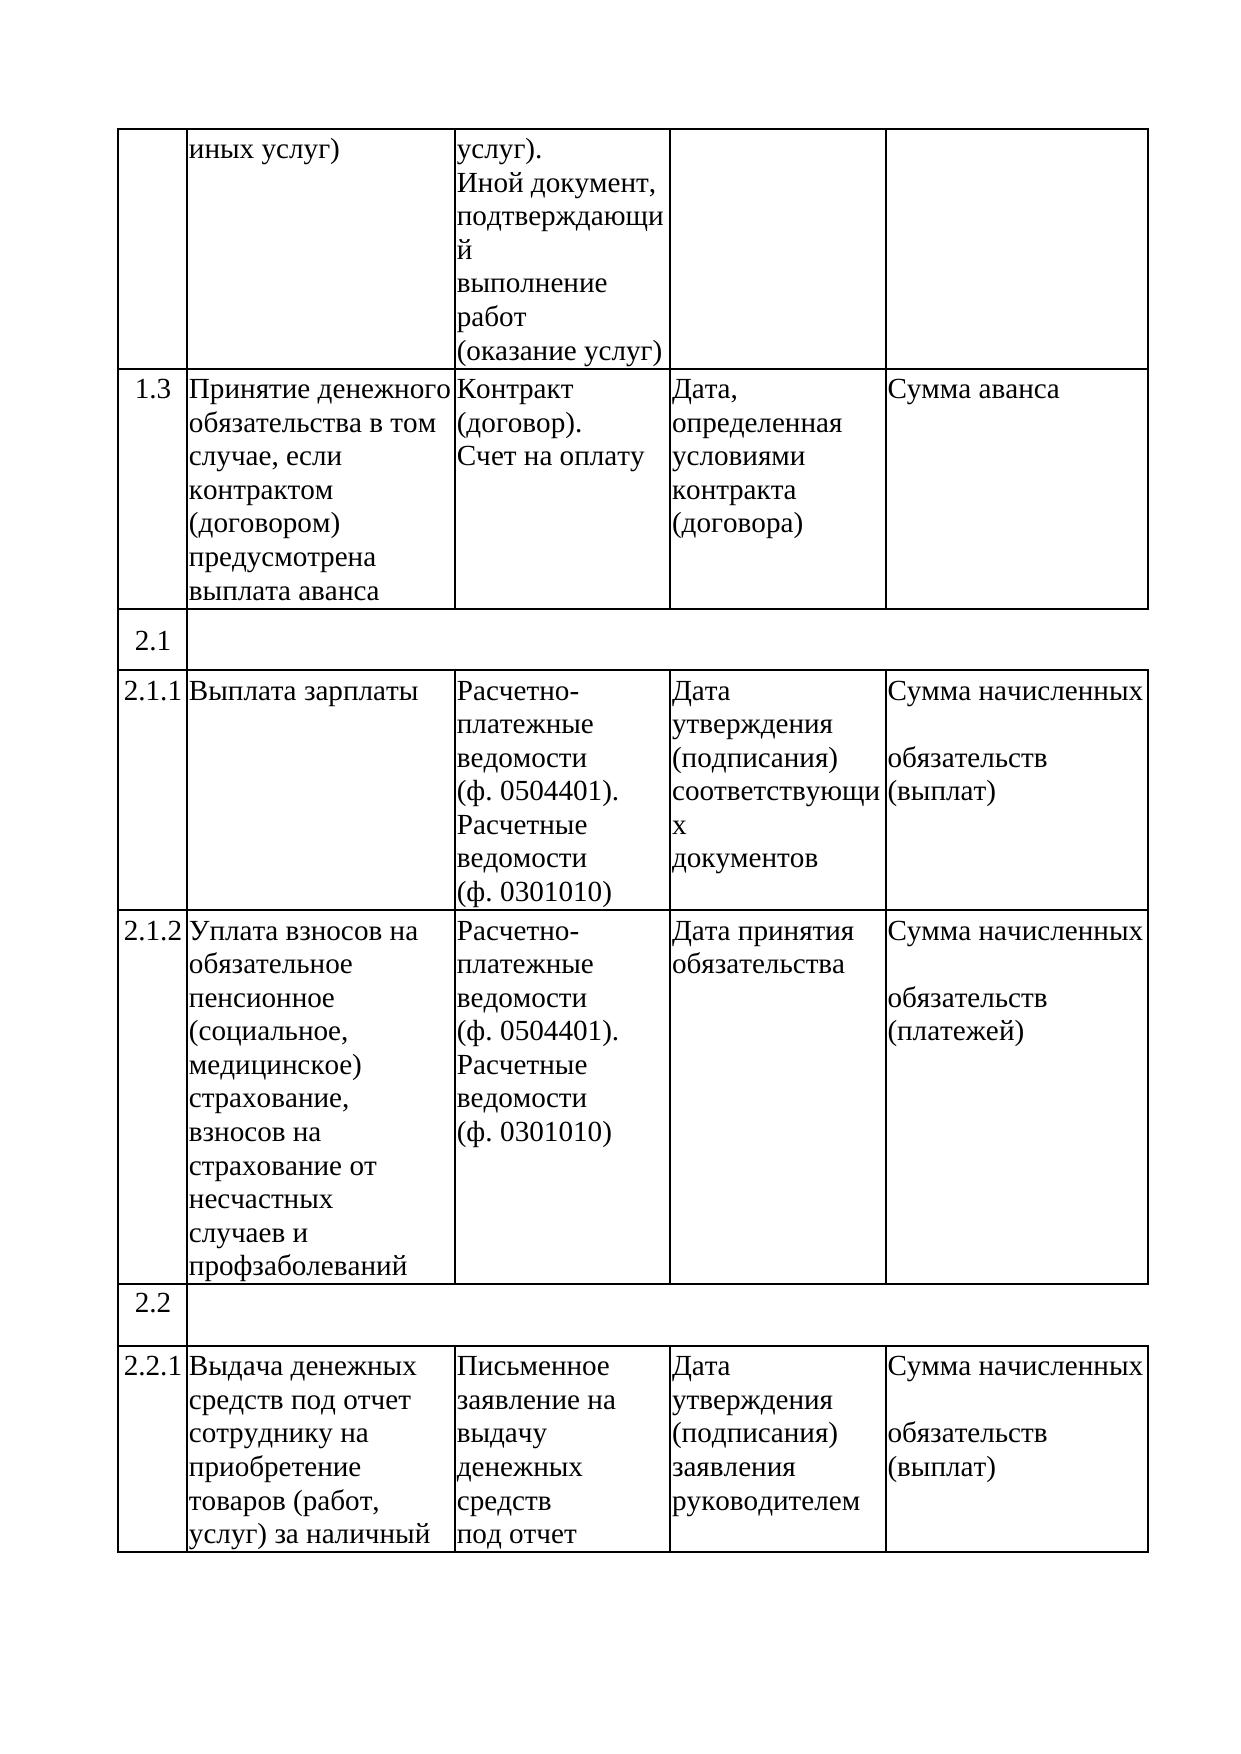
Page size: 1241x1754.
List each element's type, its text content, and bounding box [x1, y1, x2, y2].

table_cell Сумма начисленных обязательств (выплат) [887, 1347, 1147, 1551]
table_cell Сумма аванса [887, 370, 1147, 608]
table_cell Принятие денежного обязательства в том случае, если контрактом (договором) предусмотрена выплата аванса [188, 370, 454, 608]
table_cell 2.1.2 [119, 911, 186, 1283]
table_cell [188, 1285, 1103, 1345]
table_cell Сумма начисленных обязательств (выплат) [887, 671, 1147, 909]
table_cell [119, 130, 186, 368]
table_cell Дата принятия обязательства [671, 911, 885, 1283]
table_cell 2.2.1 [119, 1347, 186, 1551]
table_cell [1111, 610, 1115, 669]
table_cell [1115, 610, 1122, 669]
table_cell Выдача денежных средств под отчет сотруднику на приобретение товаров (работ, услуг) за наличный [188, 1347, 454, 1551]
table_cell [1122, 610, 1128, 669]
table_cell Выплата зарплаты [188, 671, 454, 909]
table_cell Уплата взносов на обязательное пенсионное (социальное, медицинское) страхование, взносов на страхование от несчастных случаев и профзаболеваний [188, 911, 454, 1283]
table_cell [1122, 1285, 1128, 1345]
table_cell иных услуг) [188, 130, 454, 368]
table_cell [1111, 1285, 1115, 1345]
table_cell Расчетно- платежные ведомости (ф. 0504401). Расчетные ведомости (ф. 0301010) [456, 911, 669, 1283]
table_cell 1.3 [119, 370, 186, 608]
table_cell [1128, 1285, 1148, 1345]
table_cell 2.1.1 [119, 671, 186, 909]
table_cell Дата утверждения (подписания) заявления руководителем [671, 1347, 885, 1551]
table_cell [188, 610, 1103, 669]
table_cell Расчетно- платежные ведомости (ф. 0504401). Расчетные ведомости (ф. 0301010) [456, 671, 669, 909]
table_cell Дата, определенная условиями контракта (договора) [671, 370, 885, 608]
table_cell Контракт (договор). Счет на оплату [456, 370, 669, 608]
table_cell Сумма начисленных обязательств (платежей) [887, 911, 1147, 1283]
table_cell 2.2 [119, 1285, 186, 1345]
table_cell услуг). Иной документ, подтверждающий выполнение работ (оказание услуг) [456, 130, 669, 368]
table_cell [1128, 610, 1148, 669]
table_cell 2.1 [119, 610, 186, 669]
table_cell Дата утверждения (подписания) соответствующих документов [671, 671, 885, 909]
table_cell Письменное заявление на выдачу денежных средств под отчет [456, 1347, 669, 1551]
table_cell [1115, 1285, 1122, 1345]
